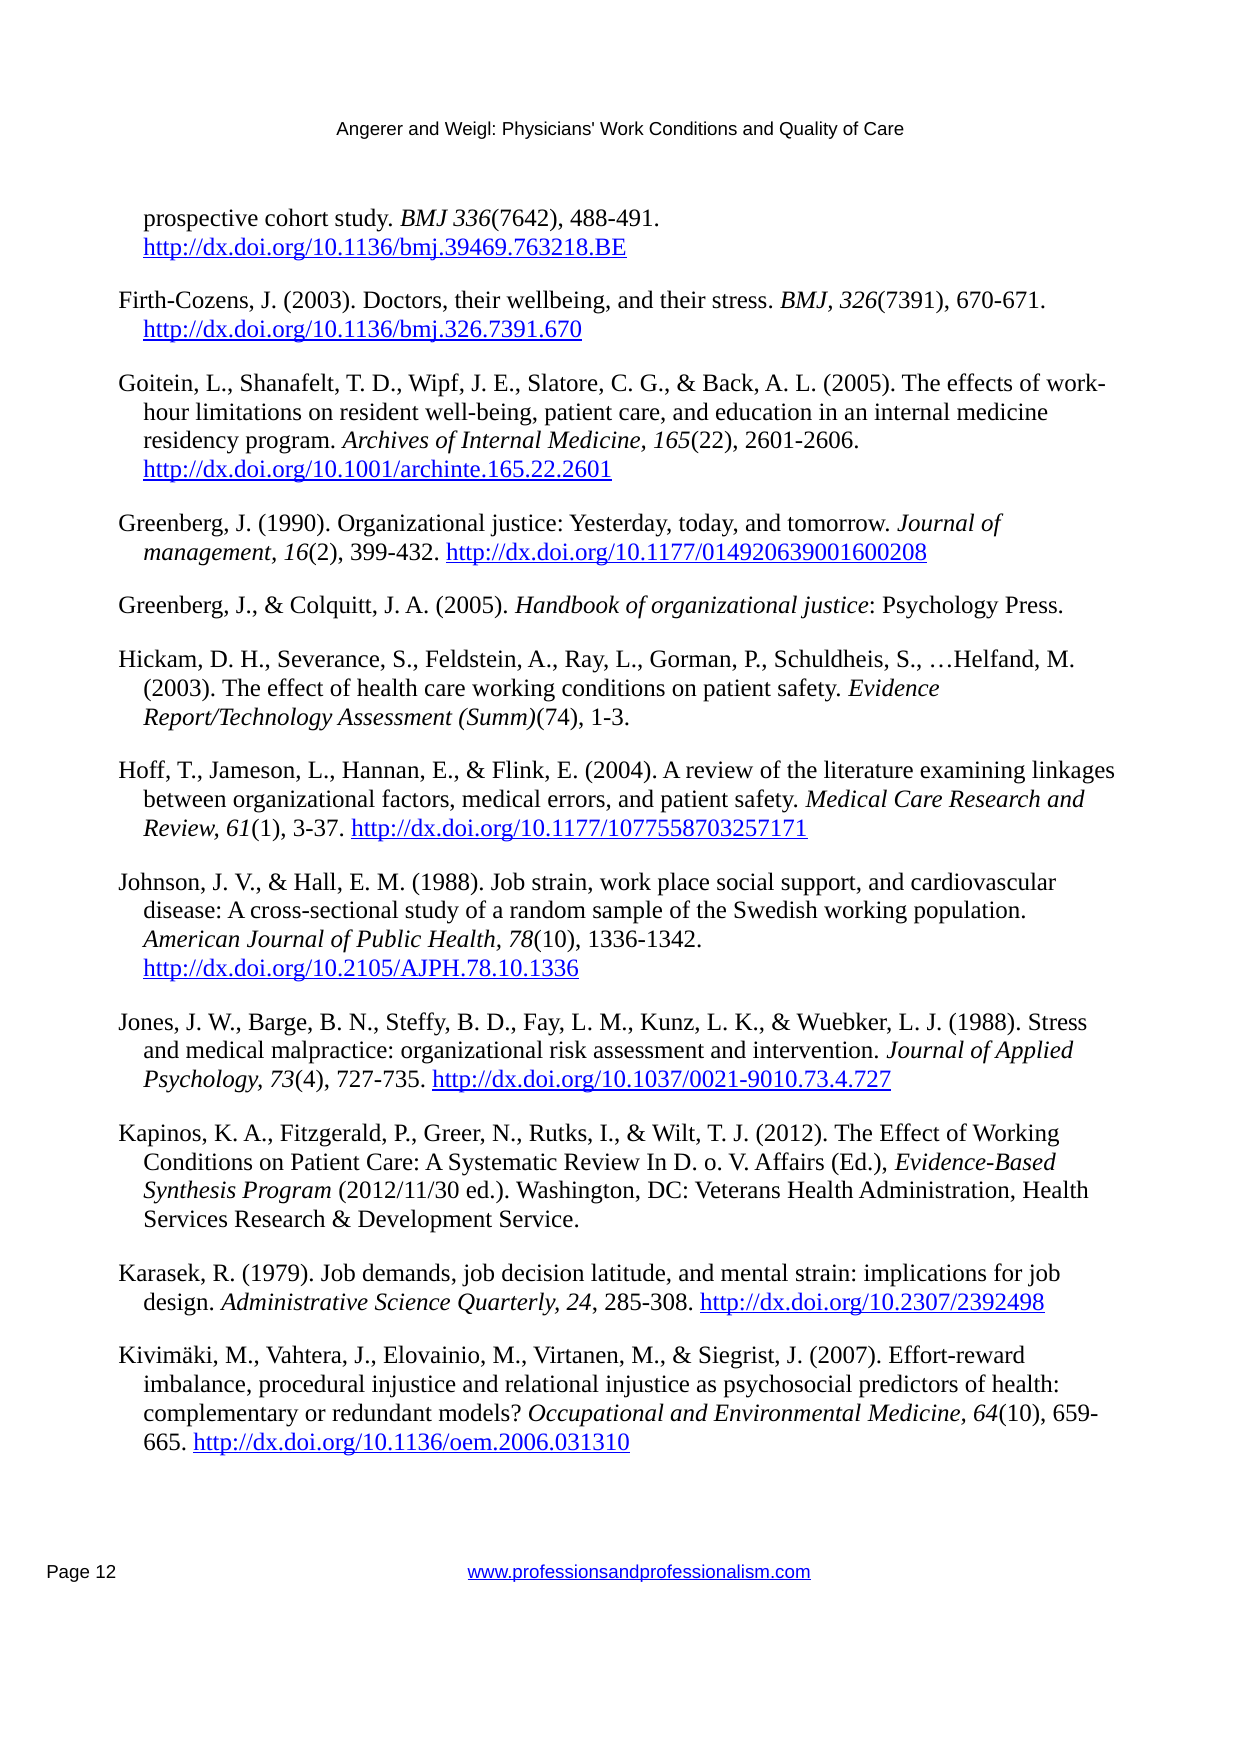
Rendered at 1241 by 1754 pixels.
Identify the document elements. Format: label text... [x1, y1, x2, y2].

list Jones, J. W., Barge, B. N., Steffy, B. D., Fay, L. M., Kunz, L. K., & Wuebker, L. J. (1988). Stress and medical malpractice: organizational risk assessment and intervention. Journal of Applied Psychology, 73(4), 727-735. http://dx.doi.org/10.1037/0021-9010.73.4.727 [118, 1007, 1122, 1093]
list Greenberg, J., & Colquitt, J. A. (2005). Handbook of organizational justice: Psychology Press. [118, 590, 1122, 619]
list Johnson, J. V., & Hall, E. M. (1988). Job strain, work place social support, and cardiovascular disease: A cross-sectional study of a random sample of the Swedish working population. American Journal of Public Health, 78(10), 1336-1342. http://dx.doi.org/10.2105/AJPH.78.10.1336 [118, 867, 1122, 982]
list Hoff, T., Jameson, L., Hannan, E., & Flink, E. (2004). A review of the literature examining linkages between organizational factors, medical errors, and patient safety. Medical Care Research and Review, 61(1), 3-37. http://dx.doi.org/10.1177/1077558703257171 [118, 755, 1122, 842]
list prospective cohort study. BMJ 336(7642), 488-491. http://dx.doi.org/10.1136/bmj.39469.763218.BE [118, 203, 1122, 260]
list Hickam, D. H., Severance, S., Feldstein, A., Ray, L., Gorman, P., Schuldheis, S., …Helfand, M. (2003). The effect of health care working conditions on patient safety. Evidence Report/Technology Assessment (Summ)(74), 1-3. [118, 644, 1122, 730]
list Kivimäki, M., Vahtera, J., Elovainio, M., Virtanen, M., & Siegrist, J. (2007). Effort-reward imbalance, procedural injustice and relational injustice as psychosocial predictors of health: complementary or redundant models? Occupational and Environmental Medicine, 64(10), 659-665. http://dx.doi.org/10.1136/oem.2006.031310 [118, 1340, 1122, 1455]
list Greenberg, J. (1990). Organizational justice: Yesterday, today, and tomorrow. Journal of management, 16(2), 399-432. http://dx.doi.org/10.1177/014920639001600208 [118, 508, 1122, 565]
list Karasek, R. (1979). Job demands, job decision latitude, and mental strain: implications for job design. Administrative Science Quarterly, 24, 285-308. http://dx.doi.org/10.2307/2392498 [118, 1258, 1122, 1315]
list Goitein, L., Shanafelt, T. D., Wipf, J. E., Slatore, C. G., & Back, A. L. (2005). The effects of work-hour limitations on resident well-being, patient care, and education in an internal medicine residency program. Archives of Internal Medicine, 165(22), 2601-2606. http://dx.doi.org/10.1001/archinte.165.22.2601 [118, 368, 1122, 483]
list Kapinos, K. A., Fitzgerald, P., Greer, N., Rutks, I., & Wilt, T. J. (2012). The Effect of Working Conditions on Patient Care: A Systematic Review In D. o. V. Affairs (Ed.), Evidence-Based Synthesis Program (2012/11/30 ed.). Washington, DC: Veterans Health Administration, Health Services Research & Development Service. [118, 1118, 1122, 1233]
list Firth-Cozens, J. (2003). Doctors, their wellbeing, and their stress. BMJ, 326(7391), 670-671. http://dx.doi.org/10.1136/bmj.326.7391.670 [118, 285, 1122, 343]
